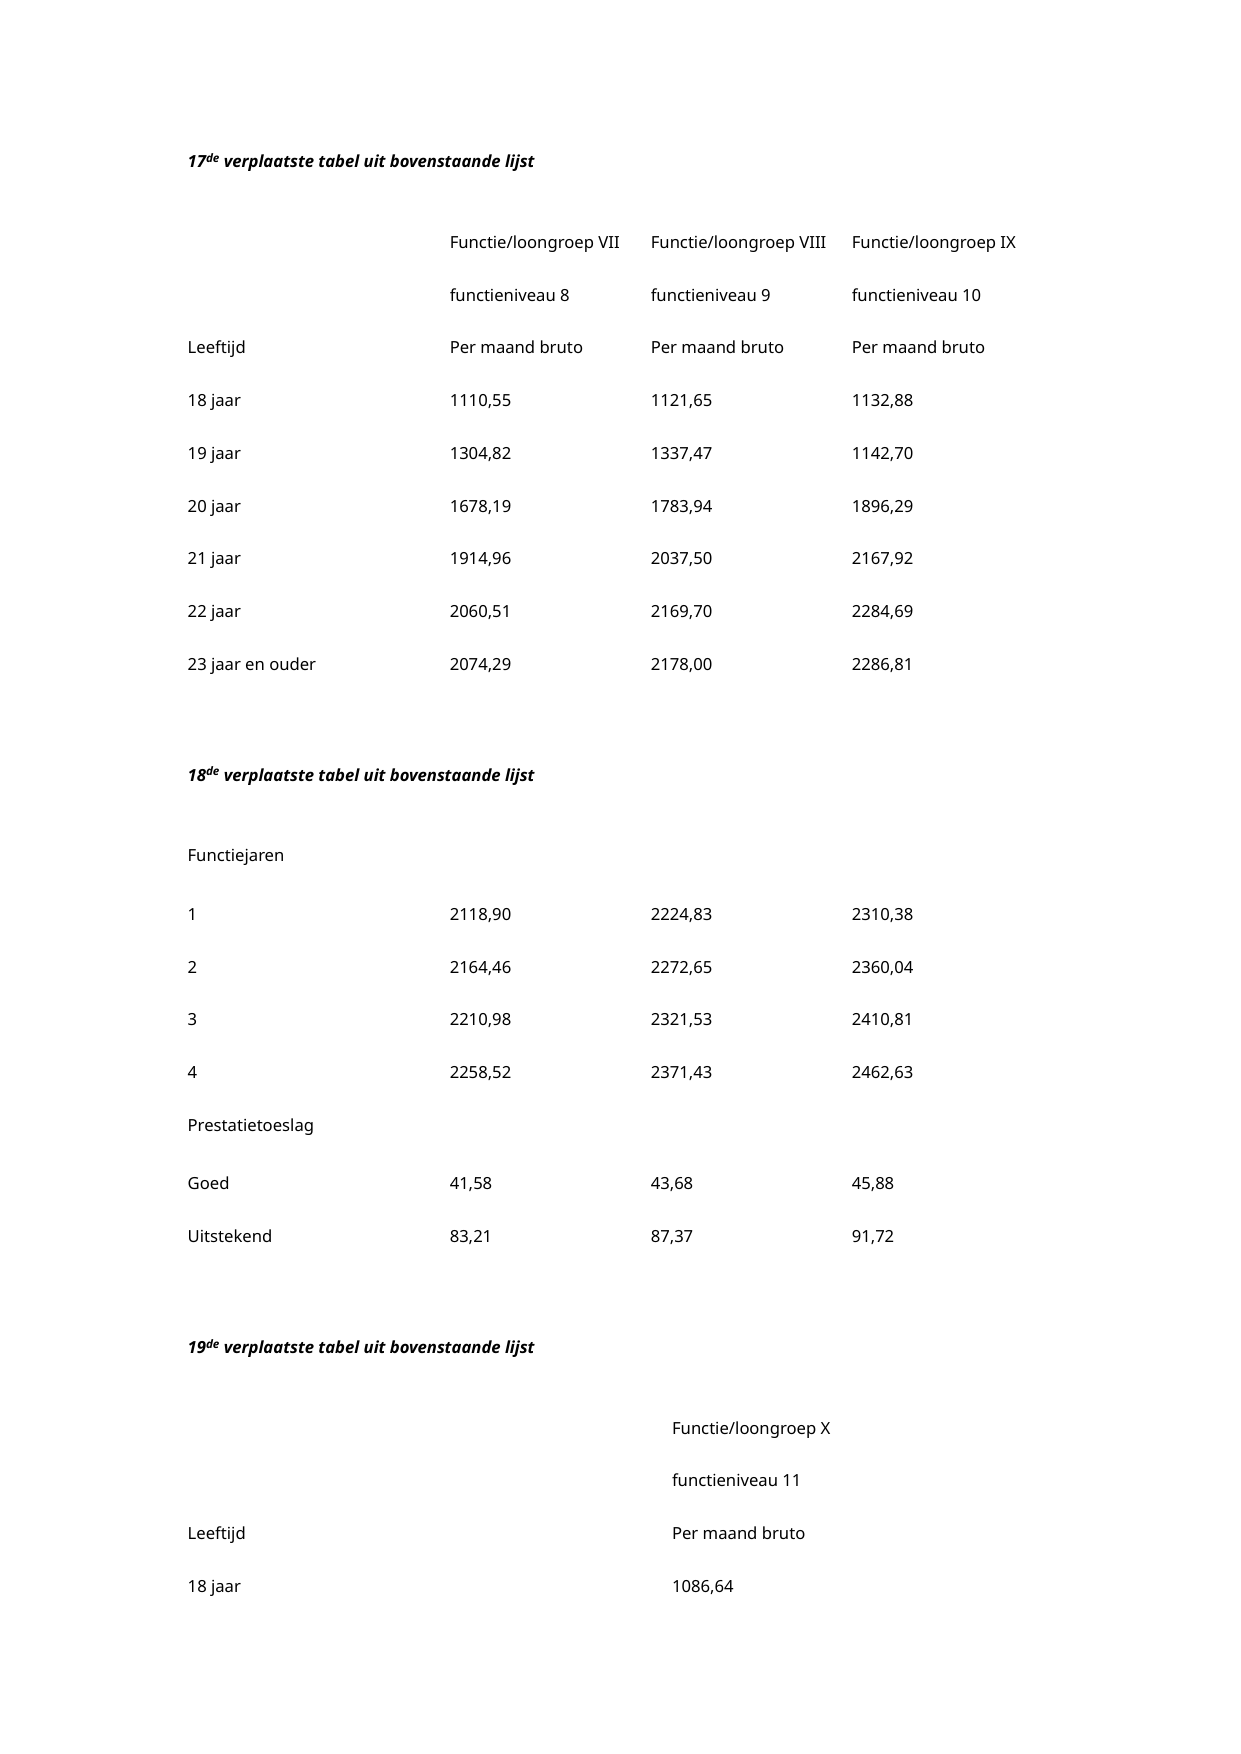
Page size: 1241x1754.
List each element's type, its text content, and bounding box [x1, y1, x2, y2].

table_cell 43,68 [651, 1172, 852, 1224]
table_cell 2167,92 [852, 547, 1053, 599]
table_cell 1142,70 [852, 441, 1053, 494]
table_cell 1304,82 [450, 441, 651, 494]
table_header [651, 844, 852, 902]
table_cell 2224,83 [651, 903, 852, 955]
table_cell 83,21 [450, 1225, 651, 1277]
table_cell 19 jaar [188, 441, 449, 494]
table_cell [852, 1113, 1053, 1172]
table_header Functie/loongroep VIII [651, 231, 852, 283]
table_cell 1121,65 [651, 389, 852, 441]
text 19de verplaatste tabel uit bovenstaande lijst [187, 1336, 1053, 1358]
table_cell 1132,88 [852, 389, 1053, 441]
table_cell 2410,81 [852, 1008, 1053, 1061]
table_cell Goed [188, 1172, 449, 1224]
table_cell Per maand bruto [852, 336, 1053, 389]
table_cell 2272,65 [651, 955, 852, 1008]
table_cell 41,58 [450, 1172, 651, 1224]
table_cell 1 [188, 903, 449, 955]
table_cell 22 jaar [188, 600, 449, 652]
table_cell 2060,51 [450, 600, 651, 652]
text 18de verplaatste tabel uit bovenstaande lijst [187, 763, 1053, 786]
text 17de verplaatste tabel uit bovenstaande lijst [187, 150, 1053, 173]
table_cell 2360,04 [852, 955, 1053, 1008]
table_header [852, 844, 1053, 902]
table_cell 2286,81 [852, 652, 1053, 705]
table_cell functieniveau 10 [852, 283, 1053, 336]
table_cell 3 [188, 1008, 449, 1061]
table_cell 18 jaar [188, 1574, 672, 1597]
table_cell 2178,00 [651, 652, 852, 705]
table_cell 1914,96 [450, 547, 651, 599]
table_cell functieniveau 9 [651, 283, 852, 336]
table_cell 18 jaar [188, 389, 449, 441]
table_cell 21 jaar [188, 547, 449, 599]
table_header Functiejaren [188, 844, 449, 902]
table_cell 4 [188, 1061, 449, 1113]
table_cell 2164,46 [450, 955, 651, 1008]
table_header Functie/loongroep X [672, 1416, 1053, 1469]
table_cell [450, 1113, 651, 1172]
table_cell 1678,19 [450, 494, 651, 547]
table_cell 23 jaar en ouder [188, 652, 449, 705]
table_header [188, 231, 449, 336]
table_cell 2074,29 [450, 652, 651, 705]
table_cell 1783,94 [651, 494, 852, 547]
table_cell Leeftijd [188, 336, 449, 389]
table_cell 1086,64 [672, 1574, 1053, 1597]
table_cell 2371,43 [651, 1061, 852, 1113]
table_cell functieniveau 11 [672, 1469, 1053, 1522]
table_cell Per maand bruto [672, 1522, 1053, 1574]
table_cell 1896,29 [852, 494, 1053, 547]
table_cell Per maand bruto [450, 336, 651, 389]
table_cell 2321,53 [651, 1008, 852, 1061]
table_cell 2210,98 [450, 1008, 651, 1061]
table_cell 20 jaar [188, 494, 449, 547]
table_cell 2258,52 [450, 1061, 651, 1113]
table_cell 2462,63 [852, 1061, 1053, 1113]
table_cell 2310,38 [852, 903, 1053, 955]
table_cell 45,88 [852, 1172, 1053, 1224]
table_cell [651, 1113, 852, 1172]
table_cell 2037,50 [651, 547, 852, 599]
table_cell 1110,55 [450, 389, 651, 441]
table_header [188, 1416, 672, 1522]
table_cell 1337,47 [651, 441, 852, 494]
table_cell Leeftijd [188, 1522, 672, 1574]
table_cell functieniveau 8 [450, 283, 651, 336]
table_cell 2169,70 [651, 600, 852, 652]
table_cell Per maand bruto [651, 336, 852, 389]
table_cell 2284,69 [852, 600, 1053, 652]
table_cell Uitstekend [188, 1225, 449, 1277]
table_cell 91,72 [852, 1225, 1053, 1277]
table_header Functie/loongroep IX [852, 231, 1053, 283]
table_header Functie/loongroep VII [450, 231, 651, 283]
table_cell 2 [188, 955, 449, 1008]
table_cell 87,37 [651, 1225, 852, 1277]
table_cell 2118,90 [450, 903, 651, 955]
table_header [450, 844, 651, 902]
table_cell Prestatietoeslag [188, 1113, 449, 1172]
